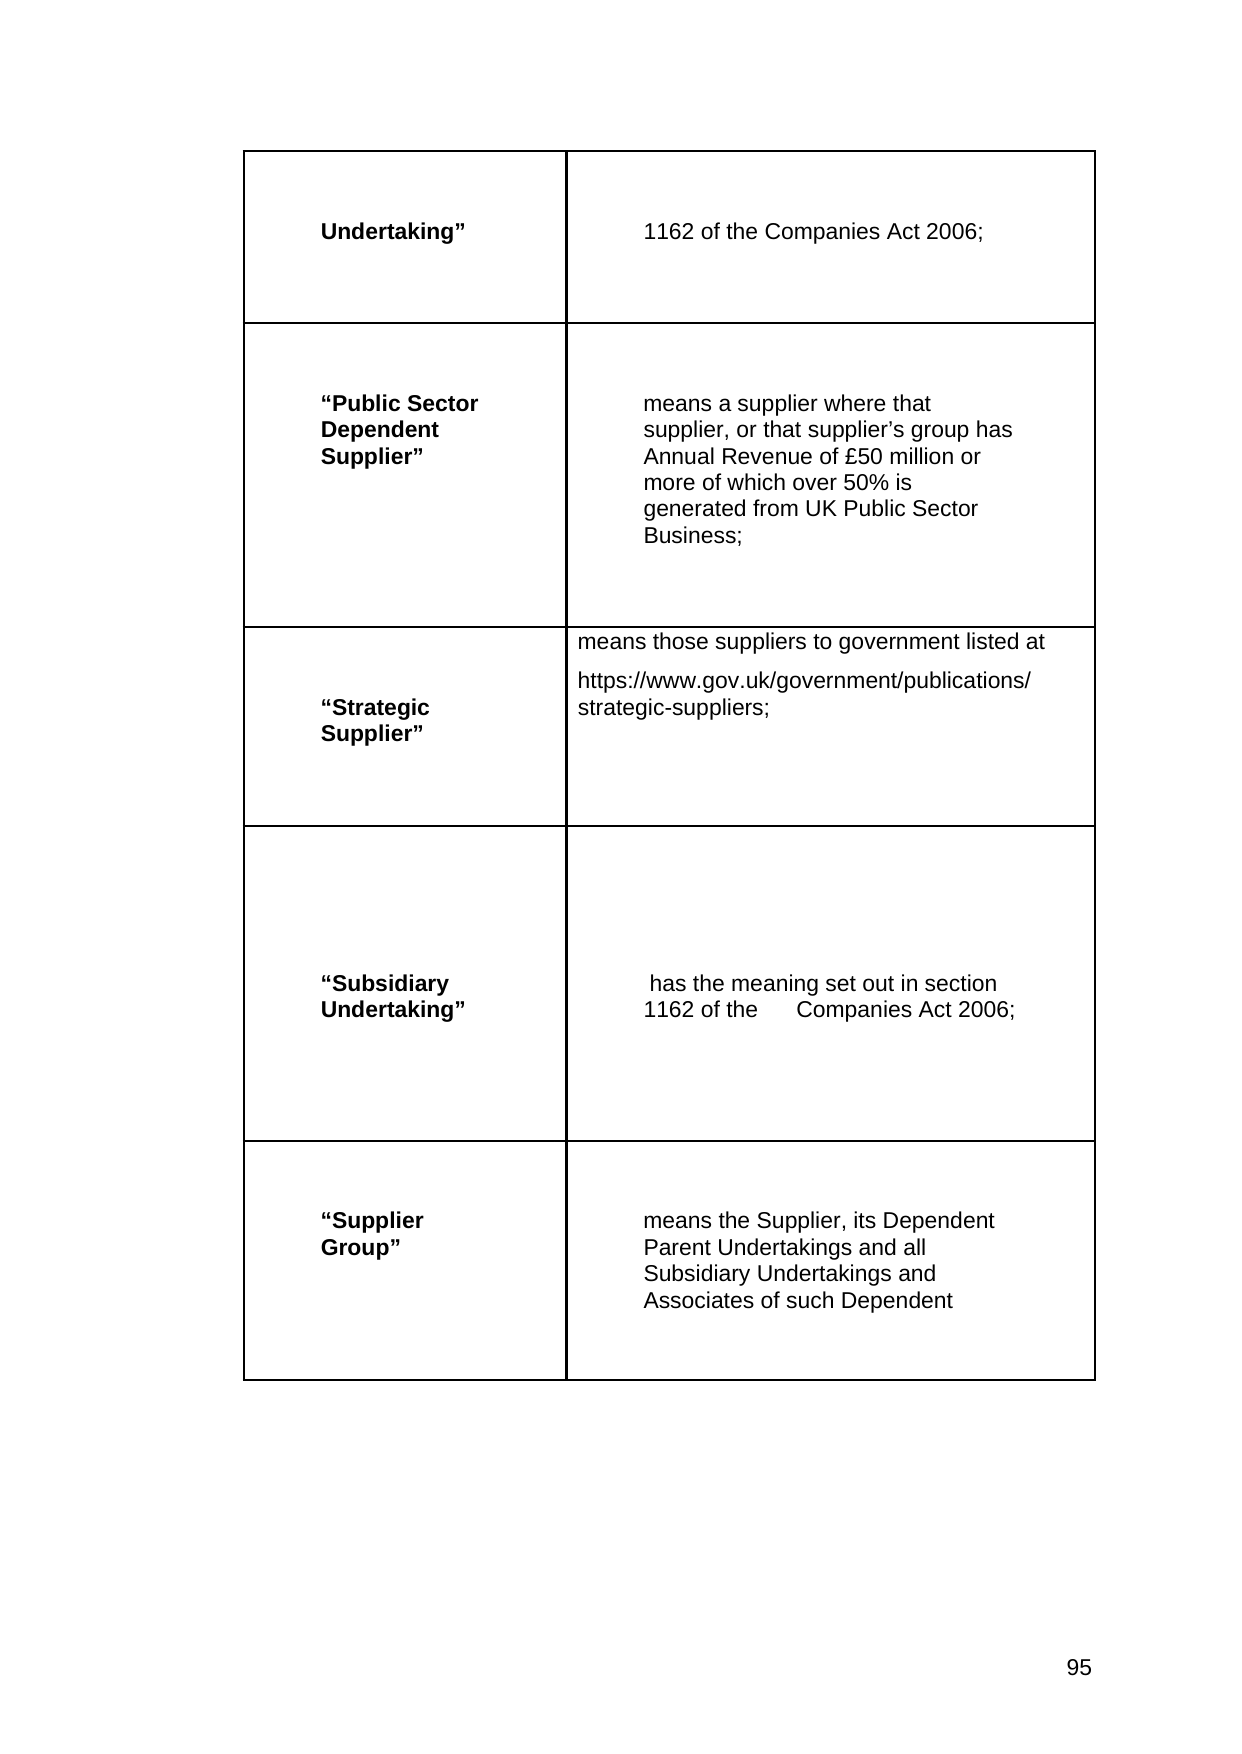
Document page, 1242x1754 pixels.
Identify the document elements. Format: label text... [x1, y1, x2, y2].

table_cell “Subsidiary Undertaking” [245, 827, 565, 1140]
table_cell 1162 of the Companies Act 2006; [568, 152, 1094, 322]
table_cell “Supplier Group” [245, 1142, 565, 1378]
table_cell Undertaking” [245, 152, 565, 322]
table_cell means a supplier where that supplier, or that supplier’s group has Annual Revenue of £50 million or more of which over 50% is generated from UK Public Sector Business; [568, 324, 1094, 626]
table_cell “Public Sector Dependent Supplier” [245, 324, 565, 626]
table_cell “Strategic Supplier” [245, 628, 565, 825]
table_cell means the Supplier, its Dependent Parent Undertakings and all Subsidiary Undertakings and Associates of such Dependent [579, 1143, 1083, 1377]
table_cell means those suppliers to government listed at https://www.gov.uk/government/publications/strategic-suppliers; [568, 628, 1094, 825]
table_cell has the meaning set out in section 1162 of the Companies Act 2006; [568, 827, 1094, 1140]
